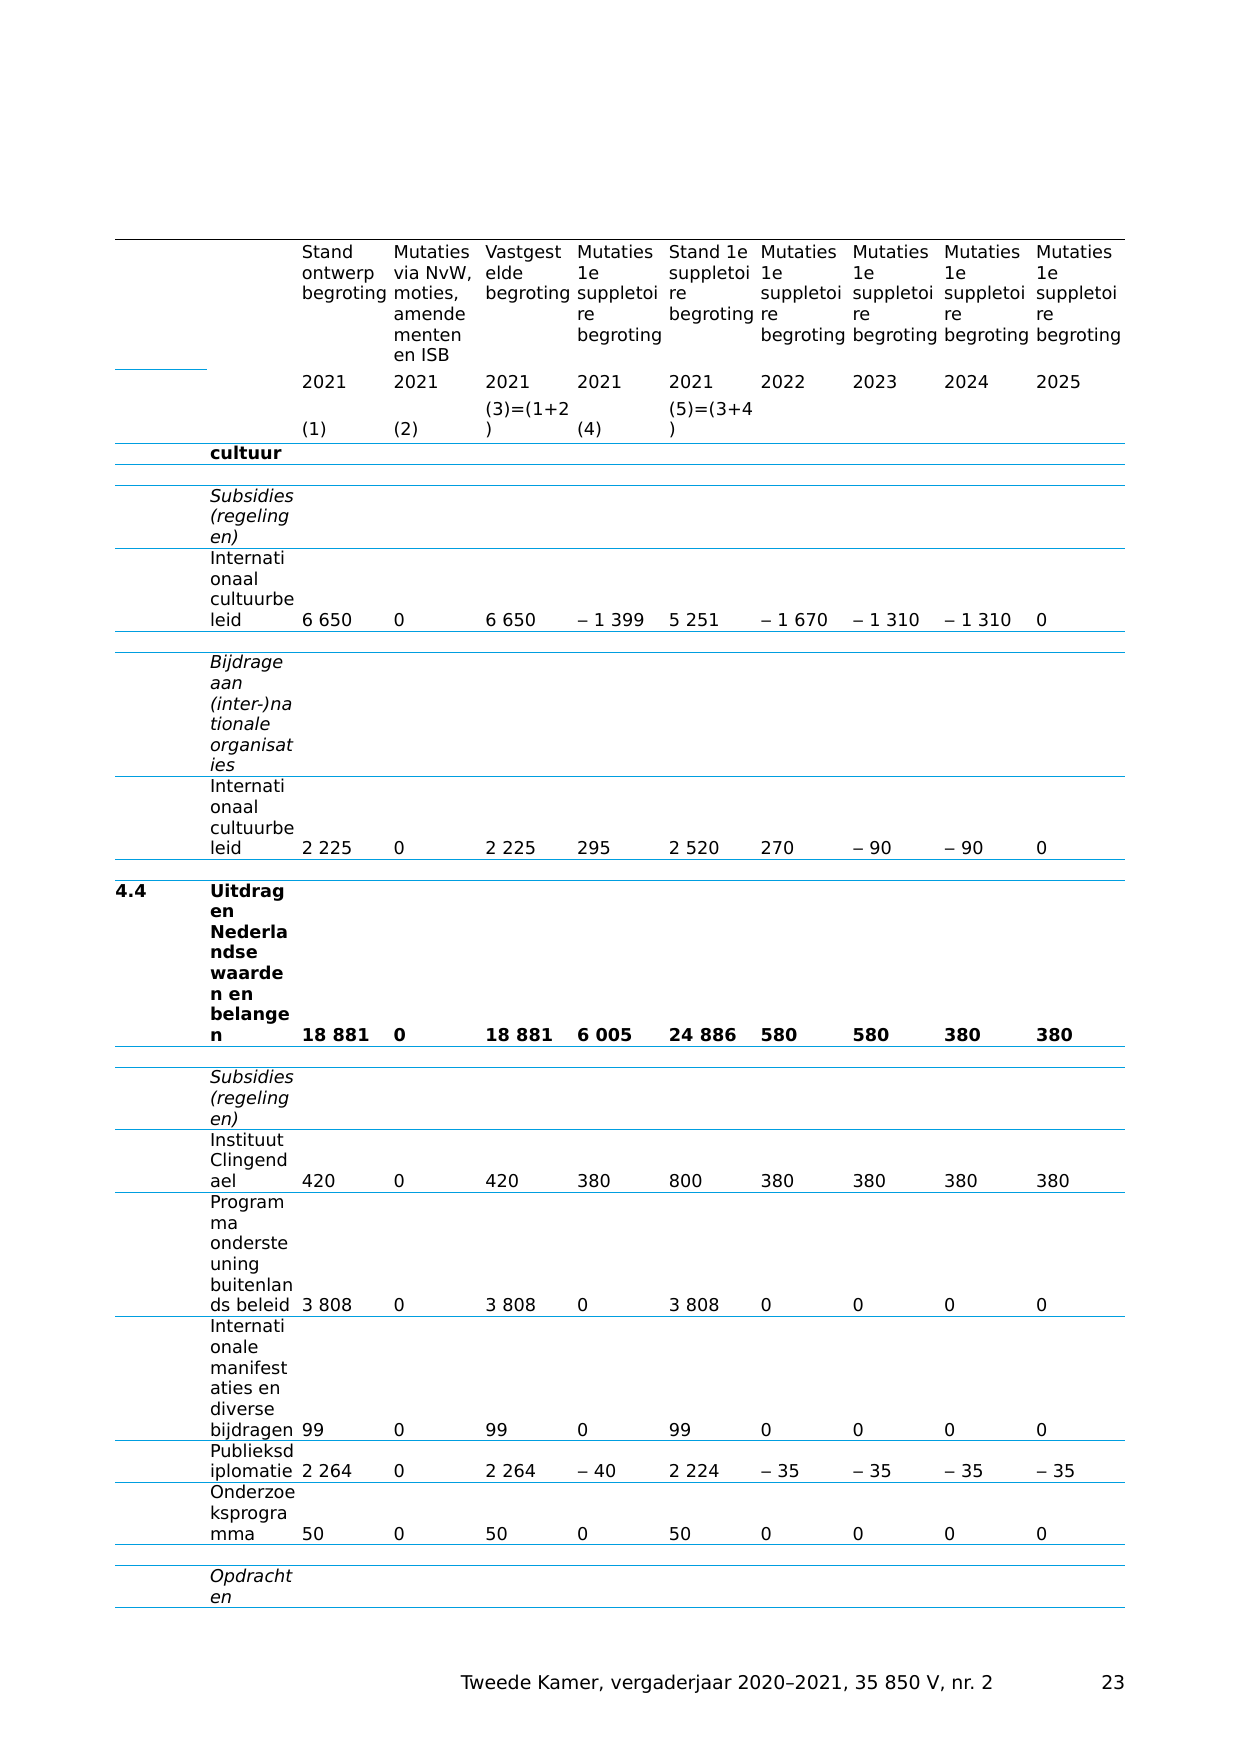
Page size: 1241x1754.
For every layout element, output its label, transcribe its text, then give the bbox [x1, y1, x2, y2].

table_cell [299, 632, 390, 652]
table_cell [299, 444, 390, 464]
table_cell 380 [1033, 881, 1125, 1046]
table_cell 0 [390, 777, 482, 859]
table_cell [115, 1068, 207, 1129]
table_cell [482, 1047, 574, 1067]
table_cell 0 [390, 1483, 482, 1544]
table_cell [390, 465, 482, 485]
table_cell [574, 465, 666, 485]
table_cell 2021 [666, 369, 757, 396]
table_cell [482, 1068, 574, 1129]
table_cell [941, 396, 1033, 443]
table_cell 380 [849, 1130, 941, 1192]
table_cell 420 [482, 1130, 574, 1192]
table_cell [666, 444, 757, 464]
table_cell [758, 465, 849, 485]
table_cell 2 264 [299, 1441, 390, 1482]
table_cell ‒ 35 [758, 1441, 849, 1482]
table_cell [115, 860, 207, 880]
table_cell Mutaties 1e suppletoire begroting [941, 240, 1033, 369]
table_cell ‒ 1 670 [758, 549, 849, 631]
table_cell [390, 1047, 482, 1067]
table_cell [666, 653, 757, 776]
table_cell Instituut Clingendael [207, 1130, 299, 1192]
table_cell [1033, 632, 1125, 652]
table_cell 0 [941, 1483, 1033, 1544]
table_cell [482, 860, 574, 880]
table_cell [115, 1545, 207, 1565]
table_cell [207, 632, 299, 652]
table_cell [1033, 653, 1125, 776]
table_cell 380 [758, 1130, 849, 1192]
table_cell Onderzoeksprogramma [207, 1483, 299, 1544]
table_cell [207, 396, 299, 443]
table_cell Vastgestelde begroting [482, 240, 574, 369]
table_cell 2025 [1033, 369, 1125, 396]
table_cell [758, 653, 849, 776]
table_cell 270 [758, 777, 849, 859]
table_cell 2023 [849, 369, 941, 396]
table_cell [299, 465, 390, 485]
table_cell [849, 860, 941, 880]
table_cell [207, 1047, 299, 1067]
table_cell 295 [574, 777, 666, 859]
table_cell [115, 240, 207, 369]
table_cell [390, 1566, 482, 1607]
table_cell 2 225 [299, 777, 390, 859]
table_cell ‒ 35 [1033, 1441, 1125, 1482]
table_cell [299, 1545, 390, 1565]
table_cell [115, 444, 207, 464]
table_cell ‒ 35 [849, 1441, 941, 1482]
table_cell 0 [574, 1317, 666, 1440]
table_cell [758, 444, 849, 464]
table_cell [115, 777, 207, 859]
table_cell 3 808 [299, 1193, 390, 1316]
table_cell 2021 [299, 369, 390, 396]
table_cell [1033, 1566, 1125, 1607]
table_cell [299, 860, 390, 880]
table_cell 4.4 [115, 881, 207, 1046]
table_cell 3 808 [666, 1193, 757, 1316]
table_cell [390, 860, 482, 880]
table_cell 380 [574, 1130, 666, 1192]
table_cell [941, 465, 1033, 485]
table_cell 380 [941, 1130, 1033, 1192]
table_cell Stand 1e suppletoire begroting [666, 240, 757, 369]
table_cell [574, 860, 666, 880]
table_cell Uitdragen Nederlandse waarden en belangen [207, 881, 299, 1046]
table_cell [941, 653, 1033, 776]
table_cell Programma ondersteuning buitenlands beleid [207, 1193, 299, 1316]
table_cell [574, 1545, 666, 1565]
table_cell Mutaties 1e suppletoire begroting [574, 240, 666, 369]
table_cell [666, 860, 757, 880]
table_cell Publieksdiplomatie [207, 1441, 299, 1482]
table_cell ‒ 1 310 [849, 549, 941, 631]
table_cell 0 [390, 549, 482, 631]
table_cell 2 520 [666, 777, 757, 859]
table_cell [207, 465, 299, 485]
table_cell [574, 444, 666, 464]
table_cell [1033, 396, 1125, 443]
table_cell Mutaties 1e suppletoire begroting [758, 240, 849, 369]
table_cell 0 [574, 1193, 666, 1316]
table_cell [849, 444, 941, 464]
table_cell 0 [390, 1193, 482, 1316]
table_cell Mutaties 1e suppletoire begroting [1033, 240, 1125, 369]
table_cell 800 [666, 1130, 757, 1192]
table_cell [390, 653, 482, 776]
table_cell [299, 1047, 390, 1067]
table_cell [941, 632, 1033, 652]
table_cell [207, 1545, 299, 1565]
table_cell [115, 1441, 207, 1482]
table_cell [758, 396, 849, 443]
table_cell 50 [666, 1483, 757, 1544]
table_cell [299, 653, 390, 776]
table_cell cultuur [207, 444, 299, 464]
table_cell [758, 860, 849, 880]
table_cell [390, 1068, 482, 1129]
table_cell 0 [1033, 1483, 1125, 1544]
table_cell 6 005 [574, 881, 666, 1046]
table_cell [1033, 1545, 1125, 1565]
table_header Tabel 11 Budgettaire gevolgen van beleid art.4 Consulaire dienstverlening en uitdragen Nederlandse waarden (Eerste suppletoire begroting) (bedragen x € 1.000) [115, 191, 1125, 239]
table_cell 0 [941, 1193, 1033, 1316]
table_cell 3 808 [482, 1193, 574, 1316]
table_cell Mutaties 1e suppletoire begroting [849, 240, 941, 369]
table_cell [941, 486, 1033, 547]
table_cell [482, 1545, 574, 1565]
table_cell 420 [299, 1130, 390, 1192]
table_cell [115, 1193, 207, 1316]
table_cell 6 650 [299, 549, 390, 631]
table_cell 24 886 [666, 881, 757, 1046]
table_cell [482, 1566, 574, 1607]
table_cell (1) [299, 396, 390, 443]
table_cell 380 [1033, 1130, 1125, 1192]
table_cell [390, 1545, 482, 1565]
table_cell Bijdrage aan (inter-)nationale organisaties [207, 653, 299, 776]
table_cell [666, 632, 757, 652]
table_cell 0 [758, 1193, 849, 1316]
table_cell [1033, 1068, 1125, 1129]
table_cell [299, 1068, 390, 1129]
table_cell 99 [299, 1317, 390, 1440]
table_cell [482, 465, 574, 485]
table_cell [849, 465, 941, 485]
table_cell [849, 1545, 941, 1565]
table_cell ‒ 90 [941, 777, 1033, 859]
table_cell [666, 1566, 757, 1607]
table_cell 5 251 [666, 549, 757, 631]
table_cell [115, 486, 207, 547]
table_cell 0 [941, 1317, 1033, 1440]
table_cell Subsidies (regelingen) [207, 486, 299, 547]
table_cell 2022 [758, 369, 849, 396]
table_cell [941, 1047, 1033, 1067]
table_cell [758, 486, 849, 547]
table_cell [115, 549, 207, 631]
table_cell 0 [849, 1317, 941, 1440]
table_cell 50 [482, 1483, 574, 1544]
table_cell [115, 1483, 207, 1544]
table_cell 380 [941, 881, 1033, 1046]
table_cell Opdrachten [207, 1566, 299, 1607]
table_cell [666, 1047, 757, 1067]
table_cell [1033, 860, 1125, 880]
table_cell 0 [1033, 777, 1125, 859]
table_cell [1033, 465, 1125, 485]
table_cell [941, 444, 1033, 464]
table_cell [482, 486, 574, 547]
table_cell [758, 1047, 849, 1067]
table_cell Internationale manifestaties en diverse bijdragen [207, 1317, 299, 1440]
table_cell [849, 1047, 941, 1067]
table_cell 2024 [941, 369, 1033, 396]
table_cell 0 [390, 881, 482, 1046]
table_cell [482, 653, 574, 776]
table_cell 2 225 [482, 777, 574, 859]
table_cell [115, 653, 207, 776]
table_cell [758, 1545, 849, 1565]
table_cell Internationaal cultuurbeleid [207, 549, 299, 631]
table_cell [849, 1566, 941, 1607]
table_cell [758, 1566, 849, 1607]
table_cell (2) [390, 396, 482, 443]
table_cell 0 [758, 1483, 849, 1544]
table_cell [390, 486, 482, 547]
table_cell [115, 1047, 207, 1067]
table_cell 0 [1033, 1193, 1125, 1316]
table_cell Mutaties via NvW, moties, amendementen en ISB [390, 240, 482, 369]
table_cell [941, 1068, 1033, 1129]
table_cell [207, 240, 299, 369]
table_cell 50 [299, 1483, 390, 1544]
table_cell 0 [390, 1130, 482, 1192]
table_cell 0 [390, 1441, 482, 1482]
table_cell [666, 1068, 757, 1129]
table_cell [115, 1130, 207, 1192]
table_cell 18 881 [299, 881, 390, 1046]
table_cell 2021 [390, 369, 482, 396]
table_cell [849, 1068, 941, 1129]
table_cell 2021 [482, 369, 574, 396]
table_cell 0 [390, 1317, 482, 1440]
table_cell [115, 1317, 207, 1440]
table_cell [758, 1068, 849, 1129]
table_cell 0 [1033, 549, 1125, 631]
table_cell [666, 1545, 757, 1565]
table_cell 99 [482, 1317, 574, 1440]
table_cell 580 [849, 881, 941, 1046]
table_cell [758, 632, 849, 652]
table_cell [115, 1566, 207, 1607]
table_cell ‒ 40 [574, 1441, 666, 1482]
table_cell 18 881 [482, 881, 574, 1046]
table_cell [941, 860, 1033, 880]
table_cell [390, 444, 482, 464]
table_cell [849, 486, 941, 547]
table_cell [666, 465, 757, 485]
table_cell [482, 444, 574, 464]
table_cell [849, 396, 941, 443]
table_cell 0 [574, 1483, 666, 1544]
table_cell [666, 486, 757, 547]
table_cell [574, 1566, 666, 1607]
table_cell Stand ontwerp begroting [299, 240, 390, 369]
table_cell [849, 653, 941, 776]
table_cell 0 [849, 1483, 941, 1544]
table_cell [115, 369, 299, 396]
table_cell [941, 1545, 1033, 1565]
table_cell 6 650 [482, 549, 574, 631]
table_cell [390, 632, 482, 652]
table_cell [574, 653, 666, 776]
table_cell [115, 632, 207, 652]
table_cell Internationaal cultuurbeleid [207, 777, 299, 859]
table_cell [574, 1047, 666, 1067]
table_cell (4) [574, 396, 666, 443]
table_cell [299, 486, 390, 547]
table_cell [1033, 486, 1125, 547]
table_cell [299, 1566, 390, 1607]
table_cell 2 264 [482, 1441, 574, 1482]
table_cell [941, 1566, 1033, 1607]
table_cell 580 [758, 881, 849, 1046]
table_cell [1033, 444, 1125, 464]
table_cell Subsidies (regelingen) [207, 1068, 299, 1129]
table_cell ‒ 35 [941, 1441, 1033, 1482]
table_cell (3)=(1+2) [482, 396, 574, 443]
table_cell [115, 465, 207, 485]
table_cell ‒ 90 [849, 777, 941, 859]
table_cell 2021 [574, 369, 666, 396]
table_cell ‒ 1 399 [574, 549, 666, 631]
table_cell 2 224 [666, 1441, 757, 1482]
table_cell [1033, 1047, 1125, 1067]
table_cell [574, 632, 666, 652]
table_cell [207, 860, 299, 880]
table_cell [482, 632, 574, 652]
table_cell 99 [666, 1317, 757, 1440]
table_cell 0 [849, 1193, 941, 1316]
table_cell [574, 1068, 666, 1129]
table_cell [574, 486, 666, 547]
table_cell 0 [758, 1317, 849, 1440]
table_cell (5)=(3+4) [666, 396, 757, 443]
table_cell [115, 396, 207, 443]
table_cell 0 [1033, 1317, 1125, 1440]
table_cell [849, 632, 941, 652]
table_cell ‒ 1 310 [941, 549, 1033, 631]
